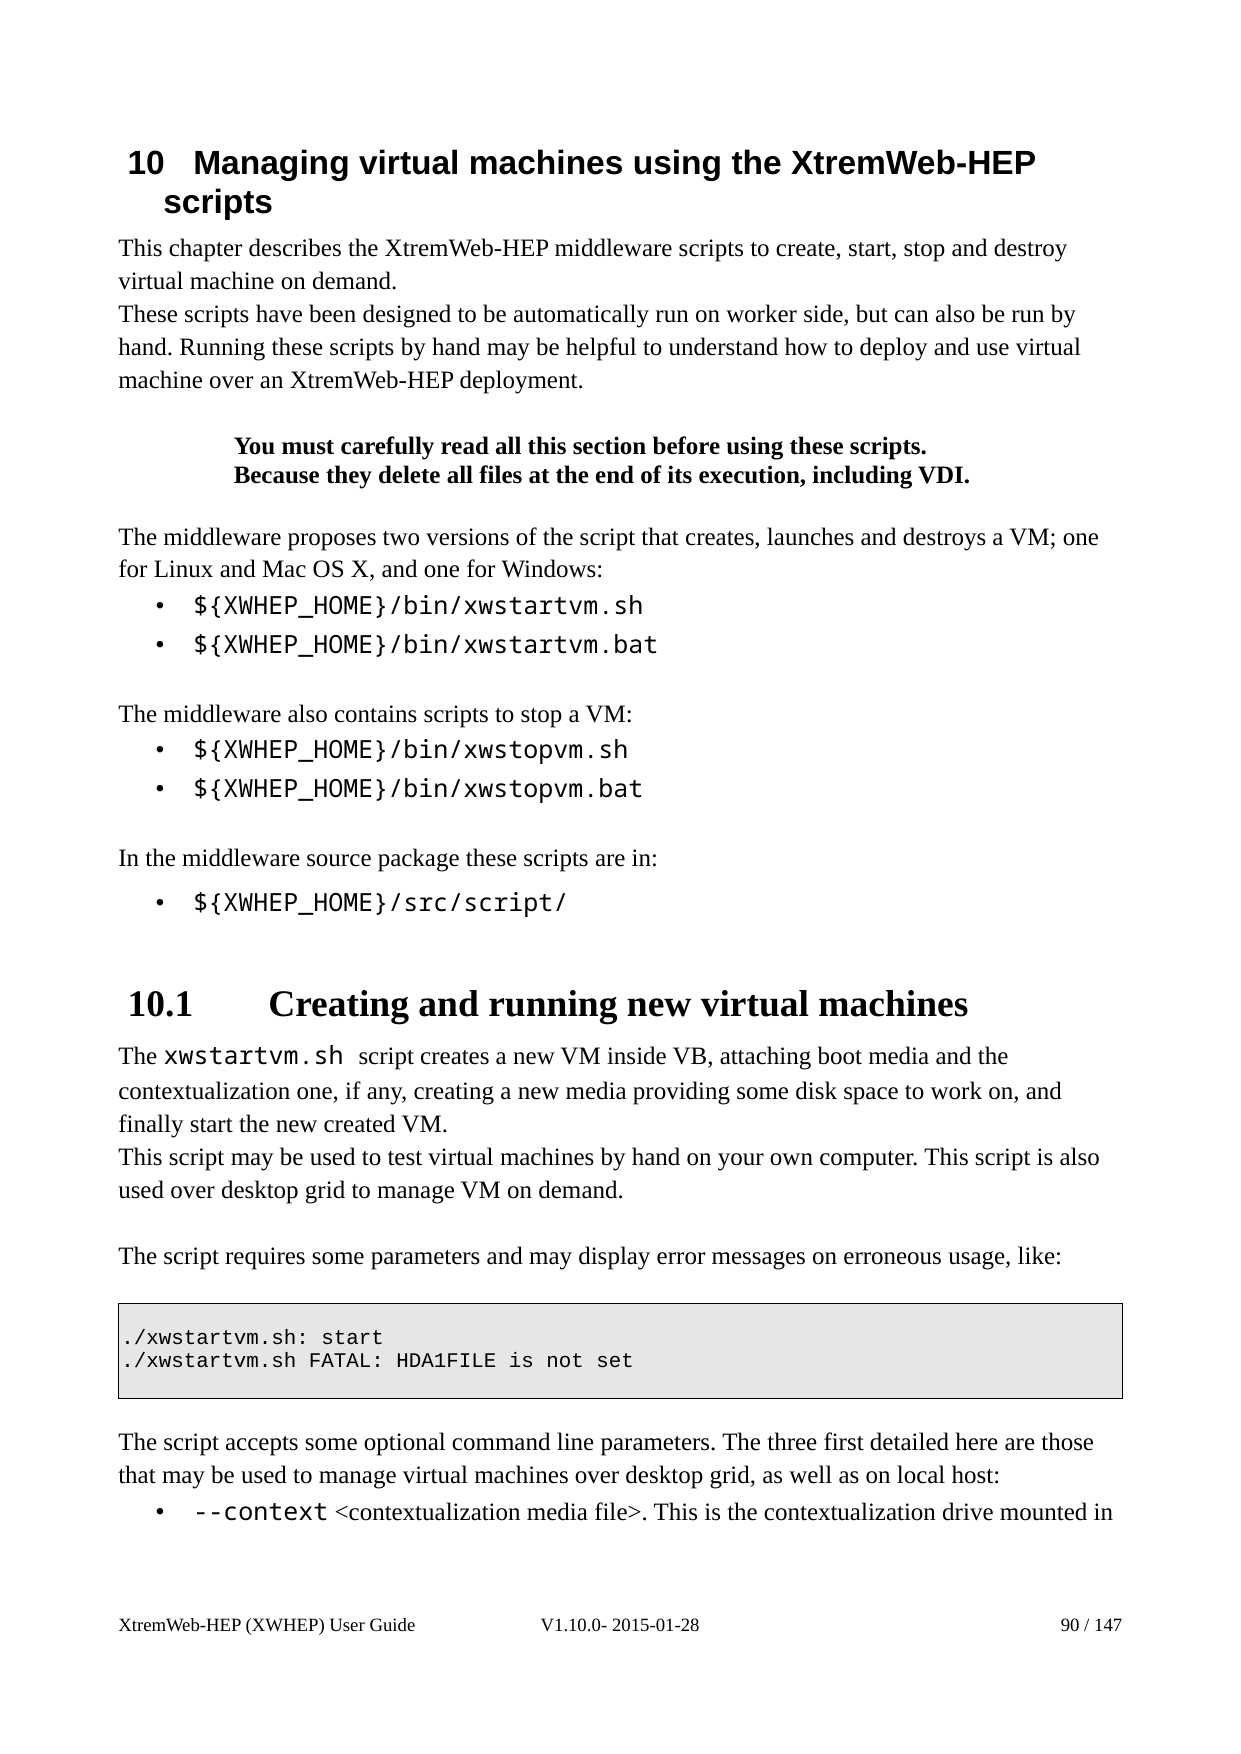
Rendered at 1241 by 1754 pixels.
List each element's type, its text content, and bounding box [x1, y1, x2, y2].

text ./xwstartvm.sh: start [119, 1324, 1122, 1347]
text The middleware proposes two versions of the script that creates, launches and destroys a VM; one for Linux and Mac OS X, and one for Windows: [118, 522, 1122, 583]
list ${XWHEP_HOME}/bin/xwstopvm.sh [156, 732, 1122, 766]
subtitle Managing virtual machines using the XtremWeb-HEP scripts [118, 143, 1122, 220]
list ${XWHEP_HOME}/bin/xwstartvm.sh [156, 588, 1122, 622]
text ./xwstartvm.sh FATAL: HDA1FILE is not set [119, 1347, 1122, 1371]
text This chapter describes the XtremWeb-HEP middleware scripts to create, start, stop and destroy virtual machine on demand. [118, 233, 1122, 295]
text This script may be used to test virtual machines by hand on your own computer. This script is also used over desktop grid to manage VM on demand. [118, 1142, 1122, 1203]
list ${XWHEP_HOME}/bin/xwstopvm.bat [156, 771, 1122, 805]
text The script accepts some optional command line parameters. The three first detailed here are those that may be used to manage virtual machines over desktop grid, as well as on local host: [118, 1427, 1122, 1489]
text Because they delete all files at the end of its execution, including VDI. [233, 460, 1004, 488]
list ${XWHEP_HOME}/src/script/ [156, 884, 1122, 919]
text The script requires some parameters and may display error messages on erroneous usage, like: [118, 1241, 1122, 1269]
list ${XWHEP_HOME}/bin/xwstartvm.bat [156, 627, 1122, 661]
list --context <contextualization media file>. This is the contextualization drive mounted in [156, 1493, 1122, 1527]
text The xwstartvm.sh script creates a new VM inside VB, attaching boot media and the contextualization one, if any, creating a new media providing some disk space to work on, and finally start the new created VM. [118, 1037, 1122, 1137]
subtitle Creating and running new virtual machines [118, 982, 1122, 1025]
text The middleware also contains scripts to stop a VM: [118, 699, 1122, 728]
text These scripts have been designed to be automatically run on worker side, but can also be run by hand. Running these scripts by hand may be helpful to understand how to deploy and use virtual machine over an XtremWeb-HEP deployment. [118, 299, 1122, 394]
text You must carefully read all this section before using these scripts. [233, 431, 1004, 460]
text In the middleware source package these scripts are in: [118, 843, 1122, 872]
